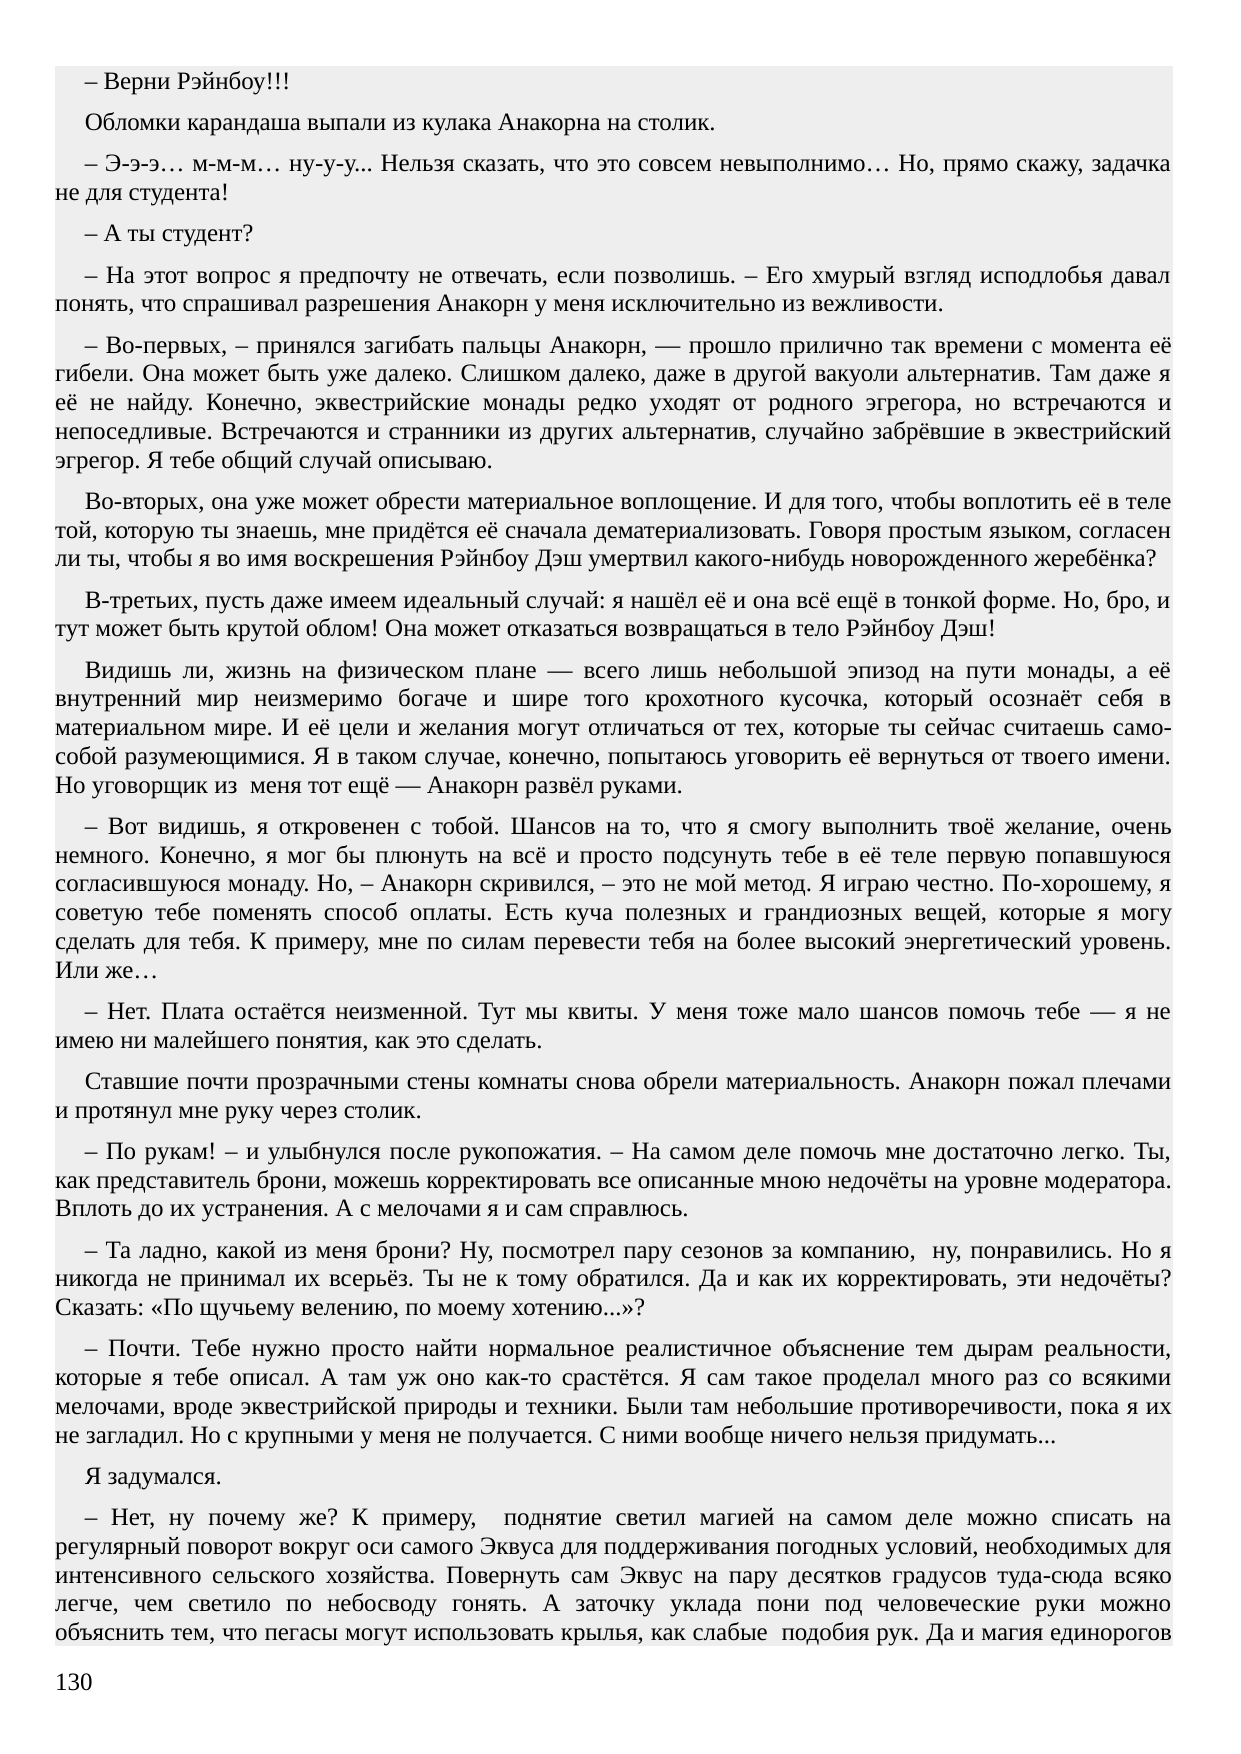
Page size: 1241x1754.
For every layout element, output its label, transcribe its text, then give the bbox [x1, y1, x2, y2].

text – Нет. Плата остаётся неизменной. Тут мы квиты. У меня тоже мало шансов помочь тебе — я не имею ни малейшего понятия, как это сделать. [55, 996, 1173, 1053]
text – По рукам! – и улыбнулся после рукопожатия. – На самом деле помочь мне достаточно легко. Ты, как представитель брони, можешь корректировать все описанные мною недочёты на уровне модератора. Вплоть до их устранения. А с мелочами я и сам справлюсь. [55, 1136, 1173, 1222]
text – А ты студент? [55, 218, 1173, 247]
text Во-вторых, она уже может обрести материальное воплощение. И для того, чтобы воплотить её в теле той, которую ты знаешь, мне придётся её сначала дематериализовать. Говоря простым языком, согласен ли ты, чтобы я во имя воскрешения Рэйнбоу Дэш умертвил какого-нибудь новорожденного жеребёнка? [55, 486, 1173, 572]
text – Та ладно, какой из меня брони? Ну, посмотрел пару сезонов за компанию, ну, понравились. Но я никогда не принимал их всерьёз. Ты не к тому обратился. Да и как их корректировать, эти недочёты? Сказать: «По щучьему велению, по моему хотению...»? [55, 1235, 1173, 1321]
text – Вот видишь, я откровенен с тобой. Шансов на то, что я смогу выполнить твоё желание, очень немного. Конечно, я мог бы плюнуть на всё и просто подсунуть тебе в её теле первую попавшуюся согласившуюся монаду. Но, – Анакорн скривился, – это не мой метод. Я играю честно. По-хорошему, я советую тебе поменять способ оплаты. Есть куча полезных и грандиозных вещей, которые я могу сделать для тебя. К примеру, мне по силам перевести тебя на более высокий энергетический уровень. Или же… [55, 811, 1173, 983]
text – Верни Рэйнбоу!!! [55, 66, 1173, 95]
text Ставшие почти прозрачными стены комнаты снова обрели материальность. Анакорн пожал плечами и протянул мне руку через столик. [55, 1066, 1173, 1123]
text Я задумался. [55, 1461, 1173, 1490]
text Обломки карандаша выпали из кулака Анакорна на столик. [55, 107, 1173, 136]
text Видишь ли, жизнь на физическом плане — всего лишь небольшой эпизод на пути монады, а её внутренний мир неизмеримо богаче и шире того крохотного кусочка, который осознаёт себя в материальном мире. И её цели и желания могут отличаться от тех, которые ты сейчас считаешь само-собой разумеющимися. Я в таком случае, конечно, попытаюсь уговорить её вернуться от твоего имени. Но уговорщик из меня тот ещё — Анакорн развёл руками. [55, 655, 1173, 798]
text – Почти. Тебе нужно просто найти нормальное реалистичное объяснение тем дырам реальности, которые я тебе описал. А там уж оно как-то срастётся. Я сам такое проделал много раз со всякими мелочами, вроде эквестрийской природы и техники. Были там небольшие противоречивости, пока я их не загладил. Но с крупными у меня не получается. С ними вообще ничего нельзя придумать... [55, 1333, 1173, 1448]
text В-третьих, пусть даже имеем идеальный случай: я нашёл её и она всё ещё в тонкой форме. Но, бро, и тут может быть крутой облом! Она может отказаться возвращаться в тело Рэйнбоу Дэш! [55, 585, 1173, 642]
text – На этот вопрос я предпочту не отвечать, если позволишь. – Его хмурый взгляд исподлобья давал понять, что спрашивал разрешения Анакорн у меня исключительно из вежливости. [55, 260, 1173, 317]
text – Во-первых, – принялся загибать пальцы Анакорн, — прошло прилично так времени с момента её гибели. Она может быть уже далеко. Слишком далеко, даже в другой вакуоли альтернатив. Там даже я её не найду. Конечно, эквестрийские монады редко уходят от родного эгрегора, но встречаются и непоседливые. Встречаются и странники из других альтернатив, случайно забрёвшие в эквестрийский эгрегор. Я тебе общий случай описываю. [55, 330, 1173, 473]
text – Э-э-э… м-м-м… ну-у-у... Нельзя сказать, что это совсем невыполнимо… Но, прямо скажу, задачка не для студента! [55, 148, 1173, 206]
text – Нет, ну почему же? К примеру, поднятие светил магией на самом деле можно списать на регулярный поворот вокруг оси самого Эквуса для поддерживания погодных условий, необходимых для интенсивного сельского хозяйства. Повернуть сам Эквус на пару десятков градусов туда-сюда всяко легче, чем светило по небосводу гонять. А заточку уклада пони под человеческие руки можно объяснить тем, что пегасы могут использовать крылья, как слабые подобия рук. Да и магия единорогов [55, 1502, 1173, 1646]
